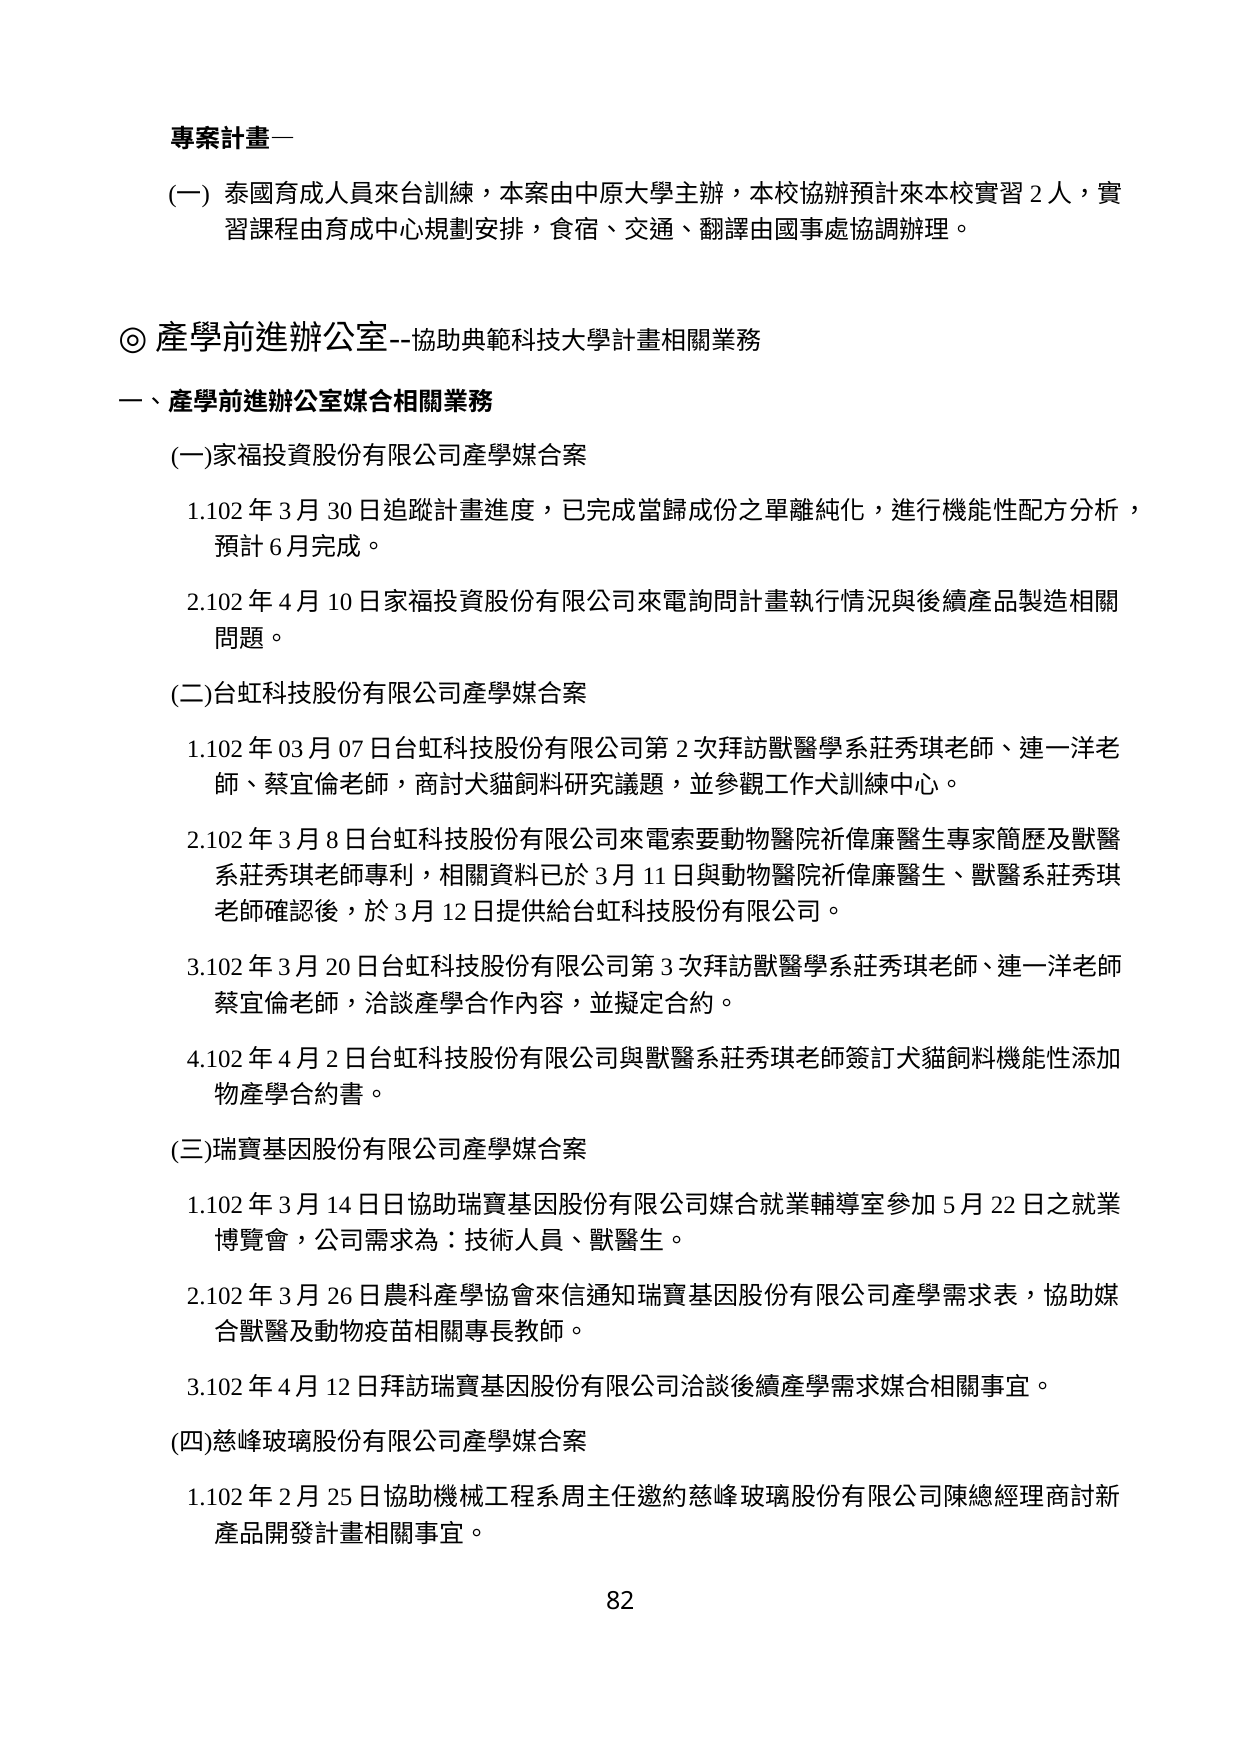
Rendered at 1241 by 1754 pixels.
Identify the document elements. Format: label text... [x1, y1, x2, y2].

text 專案計畫— [171, 118, 1122, 154]
text 2.102年3月26日農科產學協會來信通知瑞寶基因股份有限公司產學需求表，協助媒合獸醫及動物疫苗相關專長教師。 [187, 1276, 1122, 1348]
text 2.102年3月8日台虹科技股份有限公司來電索要動物醫院祈偉廉醫生專家簡歷及獸醫系莊秀琪老師專利，相關資料已於3月11日與動物醫院祈偉廉醫生、獸醫系莊秀琪老師確認後，於3月12日提供給台虹科技股份有限公司。 [187, 819, 1122, 928]
text 1.102年2月25日協助機械工程系周主任邀約慈峰玻璃股份有限公司陳總經理商討新產品開發計畫相關事宜。 [187, 1477, 1122, 1549]
text 2.102年4月10日家福投資股份有限公司來電詢問計畫執行情況與後續產品製造相關問題。 [187, 582, 1122, 654]
text 1.102年3月14日日協助瑞寶基因股份有限公司媒合就業輔導室參加5月22日之就業博覽會，公司需求為：技術人員、獸醫生。 [187, 1184, 1122, 1257]
text ◎ 產學前進辦公室--協助典範科技大學計畫相關業務 [118, 311, 1127, 359]
text 1.102年03月07日台虹科技股份有限公司第2次拜訪獸醫學系莊秀琪老師、連一洋老師、蔡宜倫老師，商討犬貓飼料研究議題，並參觀工作犬訓練中心。 [187, 728, 1122, 801]
text (三)瑞寶基因股份有限公司產學媒合案 [171, 1129, 1122, 1166]
text 1.102年3月30日追蹤計畫進度，已完成當歸成份之單離純化，進行機能性配方分析，預計6月完成。 [187, 491, 1122, 563]
text 3.102年4月12日拜訪瑞寶基因股份有限公司洽談後續產學需求媒合相關事宜。 [187, 1367, 1122, 1403]
text 一、產學前進辦公室媒合相關業務 [118, 383, 1122, 417]
text (二)台虹科技股份有限公司產學媒合案 [171, 673, 1122, 709]
text (四)慈峰玻璃股份有限公司產學媒合案 [171, 1422, 1122, 1458]
text 3.102年3月20日台虹科技股份有限公司第3次拜訪獸醫學系莊秀琪老師、連一洋老師、蔡宜倫老師，洽談產學合作內容，並擬定合約。 [187, 947, 1122, 1019]
text (一)家福投資股份有限公司產學媒合案 [171, 436, 1122, 472]
text 4.102年4月2日台虹科技股份有限公司與獸醫系莊秀琪老師簽訂犬貓飼料機能性添加物產學合約書。 [187, 1038, 1122, 1111]
list 泰國育成人員來台訓練，本案由中原大學主辦，本校協辦預計來本校實習2人，實習課程由育成中心規劃安排，食宿、交通、翻譯由國事處協調辦理。 [168, 173, 1122, 246]
